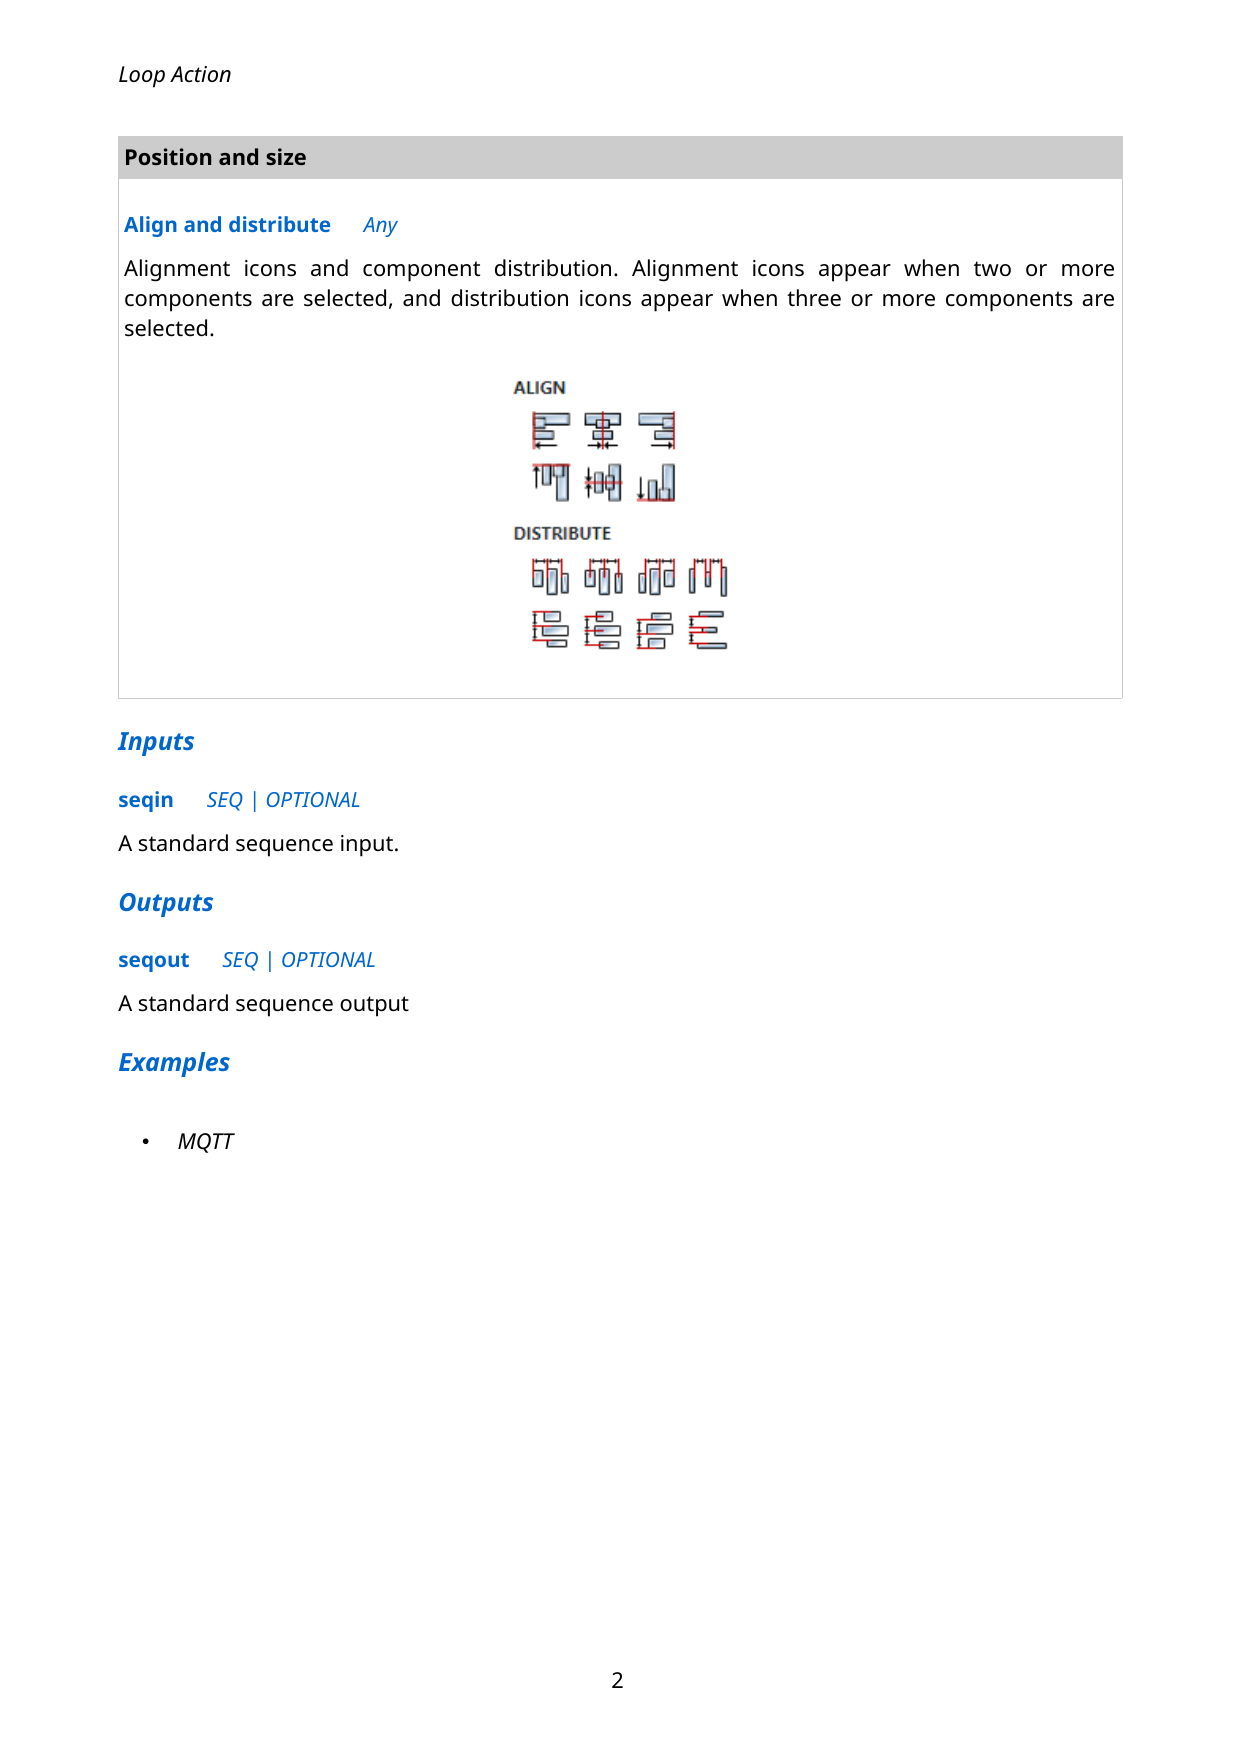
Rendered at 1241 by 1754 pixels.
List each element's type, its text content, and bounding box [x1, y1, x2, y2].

text A standard sequence output [118, 988, 1122, 1018]
text A standard sequence input. [118, 828, 1122, 858]
subtitle Inputs [118, 724, 1122, 758]
subtitle Outputs [118, 884, 1122, 918]
picture [490, 372, 750, 662]
table_cell [119, 373, 1122, 697]
table_header Position and size [119, 137, 1122, 178]
table_cell Align and distribute Any Alignment icons and component distribution. Alignment icons appear when two or more components are selected, and distribution icons appear when three or more components are selected. [119, 179, 1122, 372]
subtitle Examples [118, 1044, 1122, 1078]
list MQTT [142, 1126, 1110, 1156]
subtitle seqout SEQ | OPTIONAL [118, 945, 1122, 973]
subtitle seqin SEQ | OPTIONAL [118, 785, 1122, 813]
